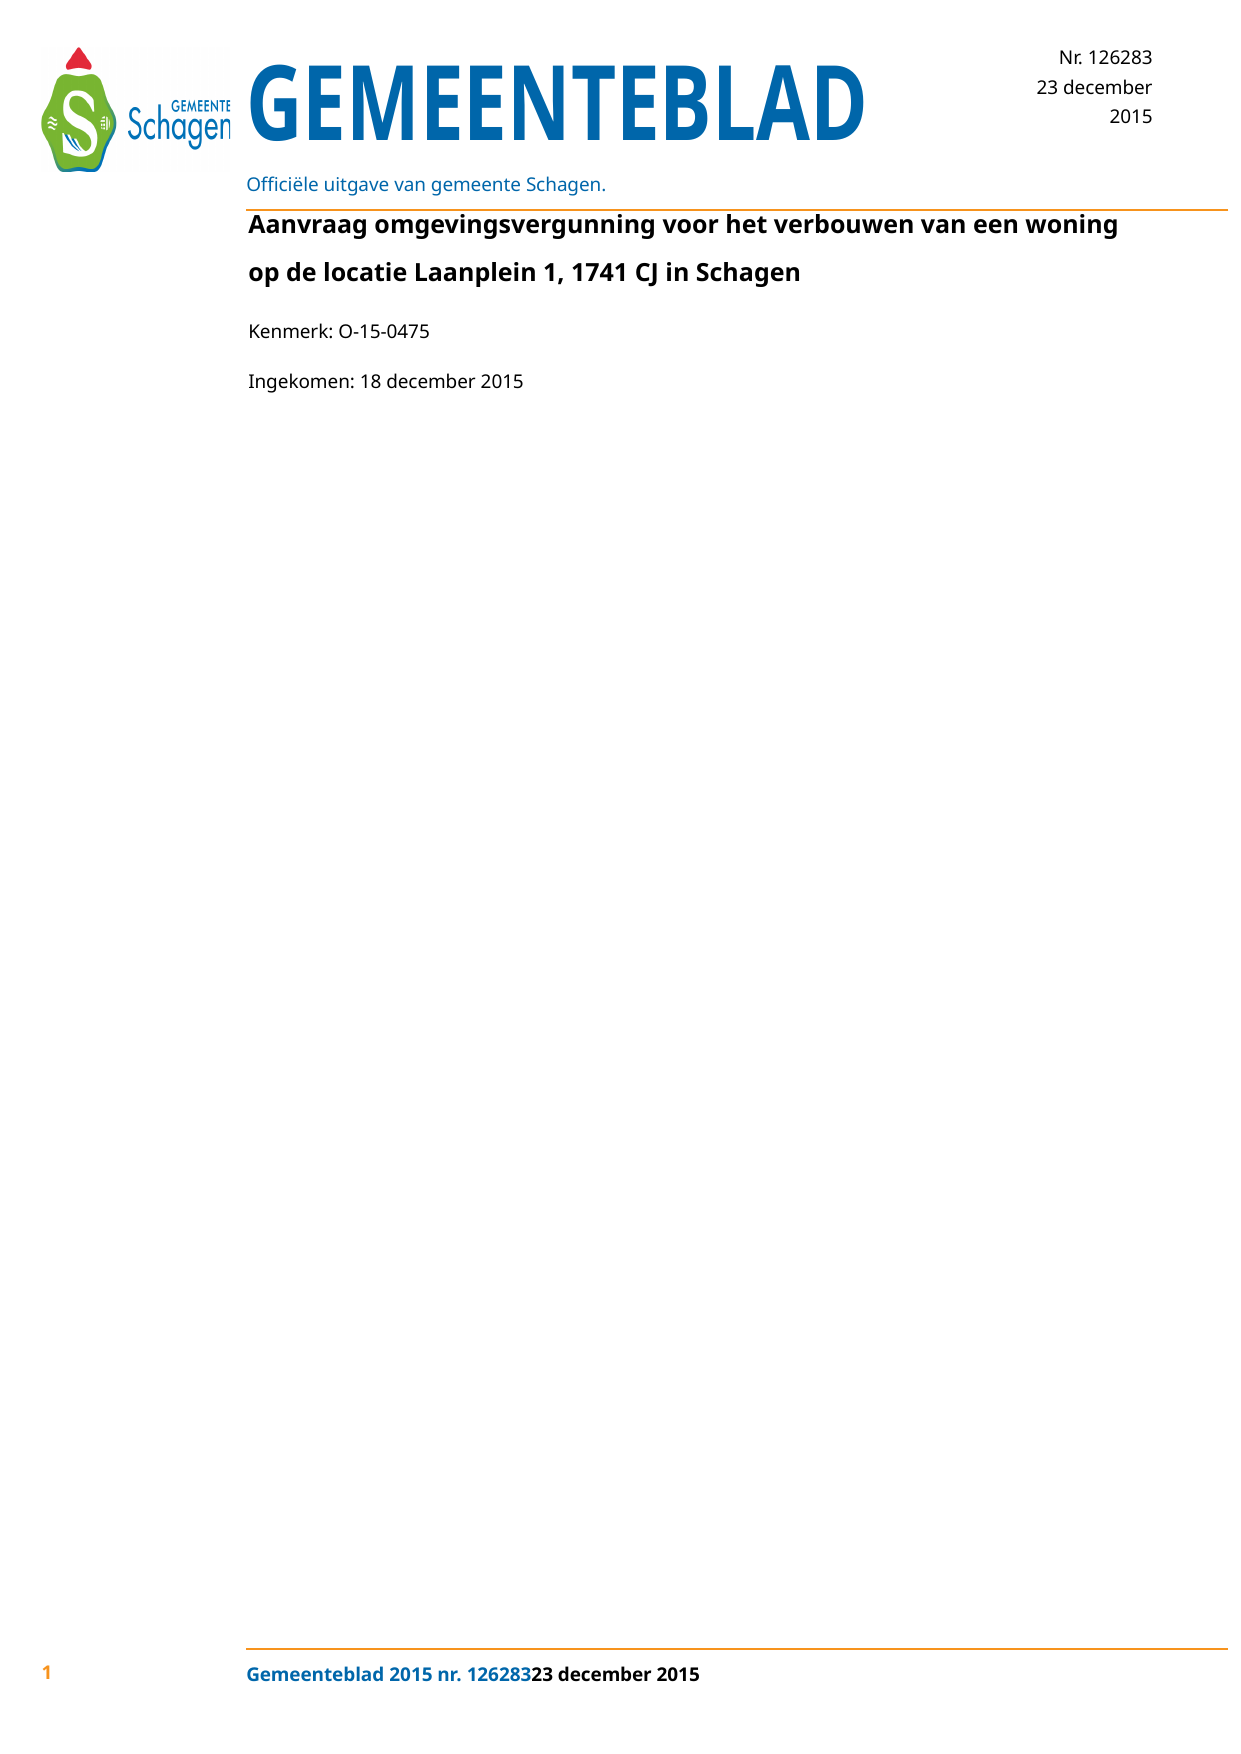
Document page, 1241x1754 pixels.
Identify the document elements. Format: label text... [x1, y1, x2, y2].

text Kenmerk: O-15-0475 [248, 318, 1152, 344]
picture [41, 47, 231, 172]
text Aanvraag omgevingsvergunning voor het verbouwen van een woning op de locatie Laanplein 1, 1741 CJ in Schagen [248, 211, 1152, 288]
text Ingekomen: 18 december 2015 [248, 368, 1152, 394]
